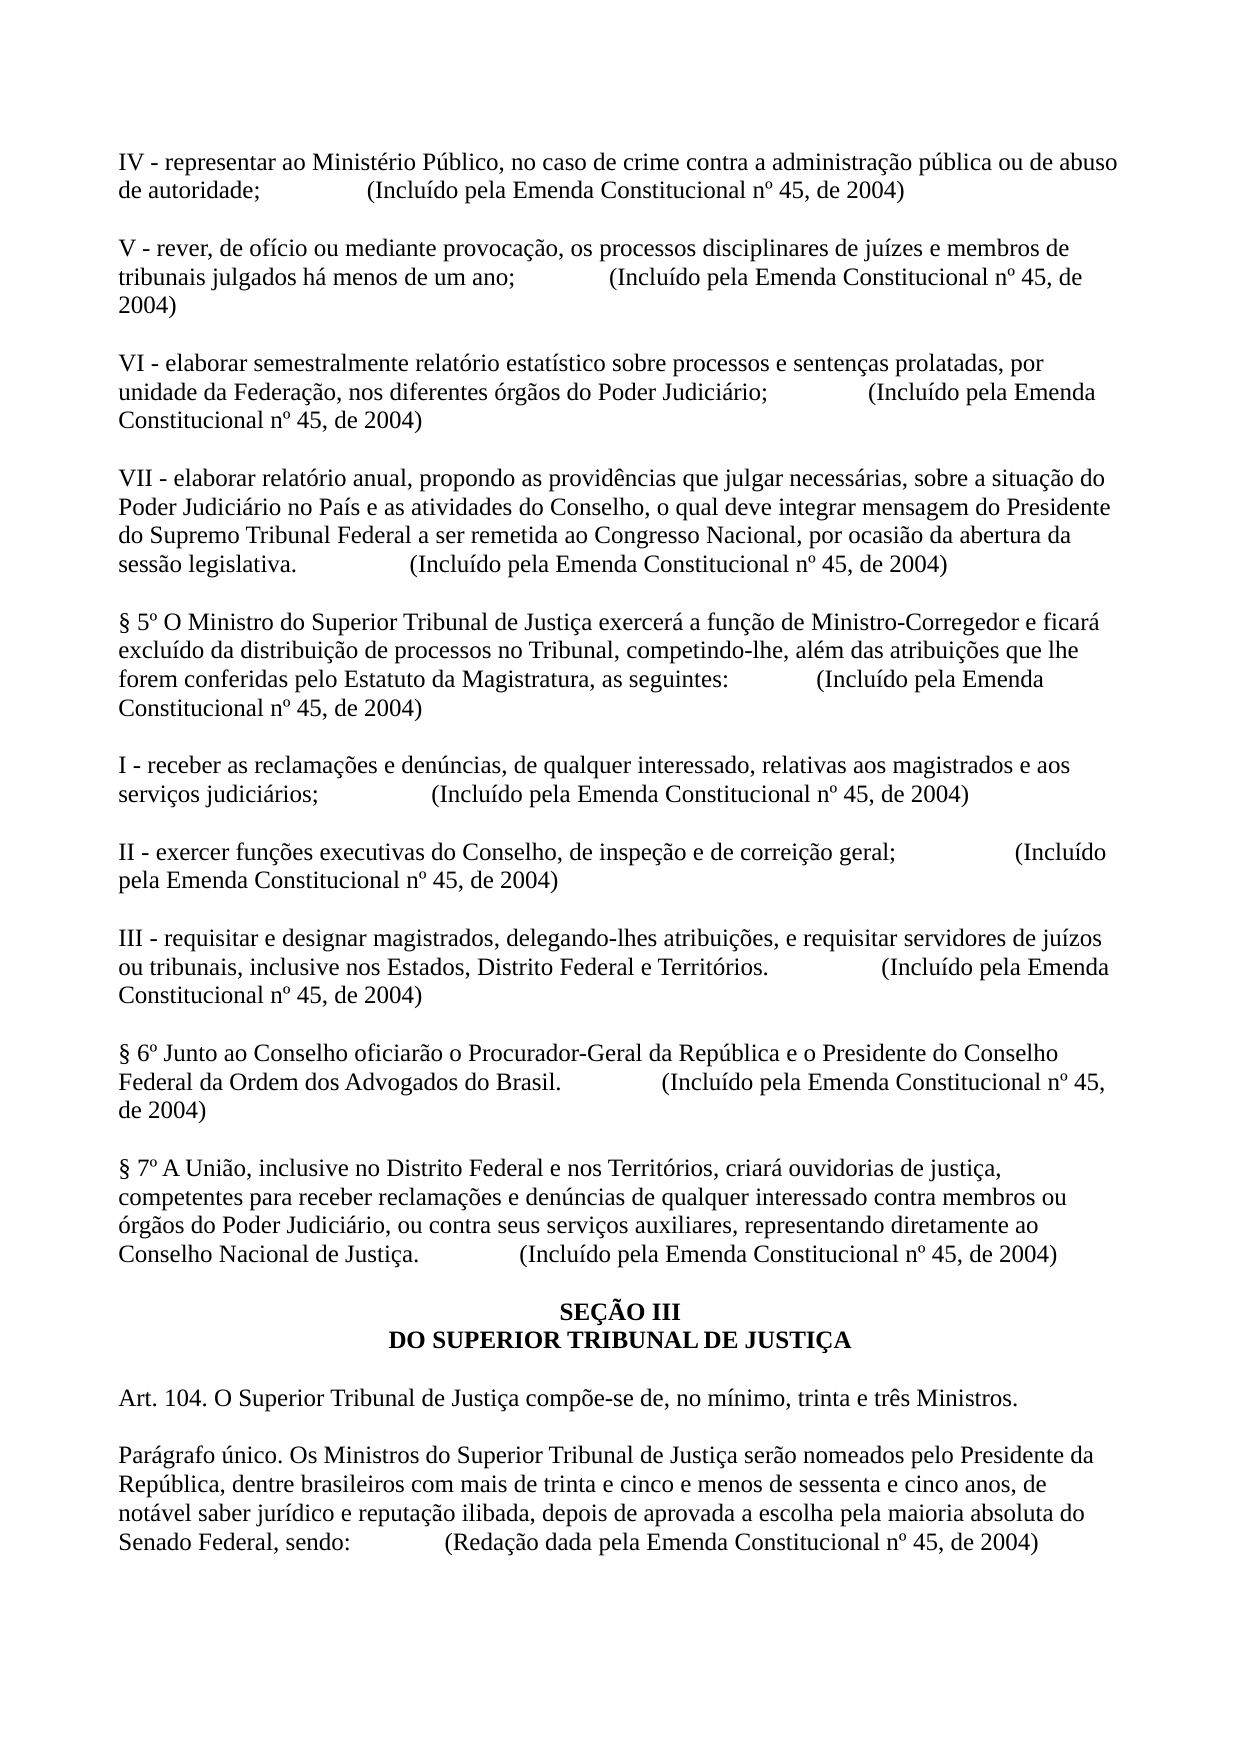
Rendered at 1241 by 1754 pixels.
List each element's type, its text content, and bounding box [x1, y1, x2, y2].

text II - exercer funções executivas do Conselho, de inspeção e de correição geral; (Incluído pela Emenda Constitucional nº 45, de 2004) [118, 837, 1122, 894]
text Art. 104. O Superior Tribunal de Justiça compõe-se de, no mínimo, trinta e três Ministros. [118, 1383, 1122, 1412]
text VI - elaborar semestralmente relatório estatístico sobre processos e sentenças prolatadas, por unidade da Federação, nos diferentes órgãos do Poder Judiciário; (Incluído pela Emenda Constitucional nº 45, de 2004) [118, 348, 1122, 434]
text I - receber as reclamações e denúncias, de qualquer interessado, relativas aos magistrados e aos serviços judiciários; (Incluído pela Emenda Constitucional nº 45, de 2004) [118, 751, 1122, 808]
text DO SUPERIOR TRIBUNAL DE JUSTIÇA [118, 1326, 1122, 1354]
text V - rever, de ofício ou mediante provocação, os processos disciplinares de juízes e membros de tribunais julgados há menos de um ano; (Incluído pela Emenda Constitucional nº 45, de 2004) [118, 233, 1122, 319]
text § 5º O Ministro do Superior Tribunal de Justiça exercerá a função de Ministro-Corregedor e ficará excluído da distribuição de processos no Tribunal, competindo-lhe, além das atribuições que lhe forem conferidas pelo Estatuto da Magistratura, as seguintes: (Incluído pela Emenda Constitucional nº 45, de 2004) [118, 607, 1122, 722]
text III - requisitar e designar magistrados, delegando-lhes atribuições, e requisitar servidores de juízos ou tribunais, inclusive nos Estados, Distrito Federal e Territórios. (Incluído pela Emenda Constitucional nº 45, de 2004) [118, 923, 1122, 1009]
text § 6º Junto ao Conselho oficiarão o Procurador-Geral da República e o Presidente do Conselho Federal da Ordem dos Advogados do Brasil. (Incluído pela Emenda Constitucional nº 45, de 2004) [118, 1038, 1122, 1124]
text VII - elaborar relatório anual, propondo as providências que julgar necessárias, sobre a situação do Poder Judiciário no País e as atividades do Conselho, o qual deve integrar mensagem do Presidente do Supremo Tribunal Federal a ser remetida ao Congresso Nacional, por ocasião da abertura da sessão legislativa. (Incluído pela Emenda Constitucional nº 45, de 2004) [118, 463, 1122, 578]
text Parágrafo único. Os Ministros do Superior Tribunal de Justiça serão nomeados pelo Presidente da República, dentre brasileiros com mais de trinta e cinco e menos de sessenta e cinco anos, de notável saber jurídico e reputação ilibada, depois de aprovada a escolha pela maioria absoluta do Senado Federal, sendo: (Redação dada pela Emenda Constitucional nº 45, de 2004) [118, 1441, 1122, 1556]
text § 7º A União, inclusive no Distrito Federal e nos Territórios, criará ouvidorias de justiça, competentes para receber reclamações e denúncias de qualquer interessado contra membros ou órgãos do Poder Judiciário, ou contra seus serviços auxiliares, representando diretamente ao Conselho Nacional de Justiça. (Incluído pela Emenda Constitucional nº 45, de 2004) [118, 1153, 1122, 1268]
text SEÇÃO III [118, 1297, 1122, 1326]
text IV - representar ao Ministério Público, no caso de crime contra a administração pública ou de abuso de autoridade; (Incluído pela Emenda Constitucional nº 45, de 2004) [118, 147, 1122, 204]
